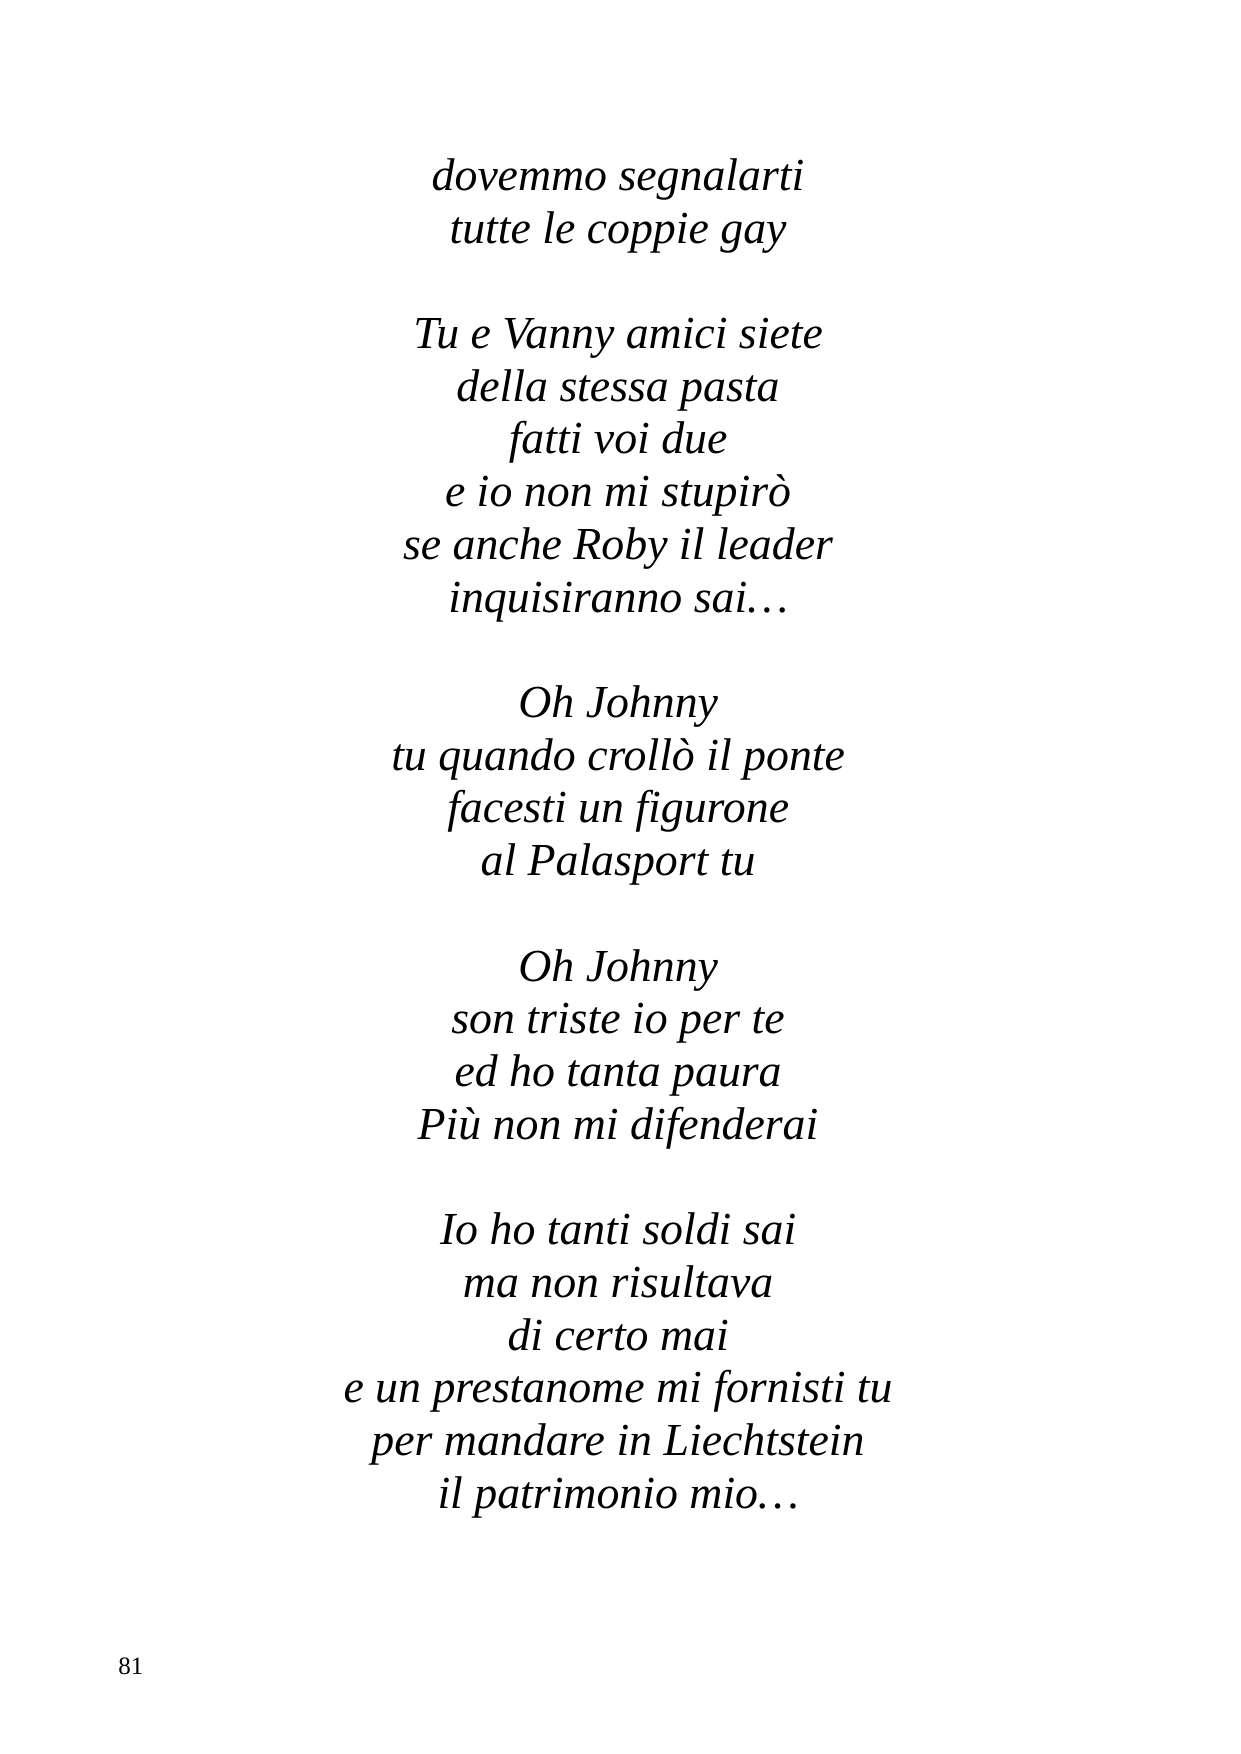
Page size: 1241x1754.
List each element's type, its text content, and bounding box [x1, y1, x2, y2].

text e un prestanome mi fornisti tu [118, 1360, 1122, 1413]
text Oh Johnny [118, 675, 1122, 727]
text fatti voi due [118, 411, 1122, 464]
text di certo mai [118, 1307, 1122, 1360]
text Io ho tanti soldi sai [118, 1202, 1122, 1254]
text se anche Roby il leader [118, 517, 1122, 569]
text tutte le coppie gay [118, 200, 1122, 253]
text al Palasport tu [118, 833, 1122, 886]
text Tu e Vanny amici siete [118, 306, 1122, 358]
text Più non mi difenderai [118, 1096, 1122, 1149]
text Oh Johnny [118, 938, 1122, 991]
text facesti un figurone [118, 780, 1122, 833]
text dovemmo segnalarti [118, 148, 1122, 200]
text ed ho tanta paura [118, 1044, 1122, 1096]
text son triste io per te [118, 991, 1122, 1044]
text e io non mi stupirò [118, 464, 1122, 517]
text della stessa pasta [118, 358, 1122, 411]
text inquisiranno sai… [118, 569, 1122, 622]
text il patrimonio mio… [118, 1465, 1122, 1518]
text tu quando crollò il ponte [118, 727, 1122, 780]
text per mandare in Liechtstein [118, 1413, 1122, 1465]
text ma non risultava [118, 1254, 1122, 1307]
